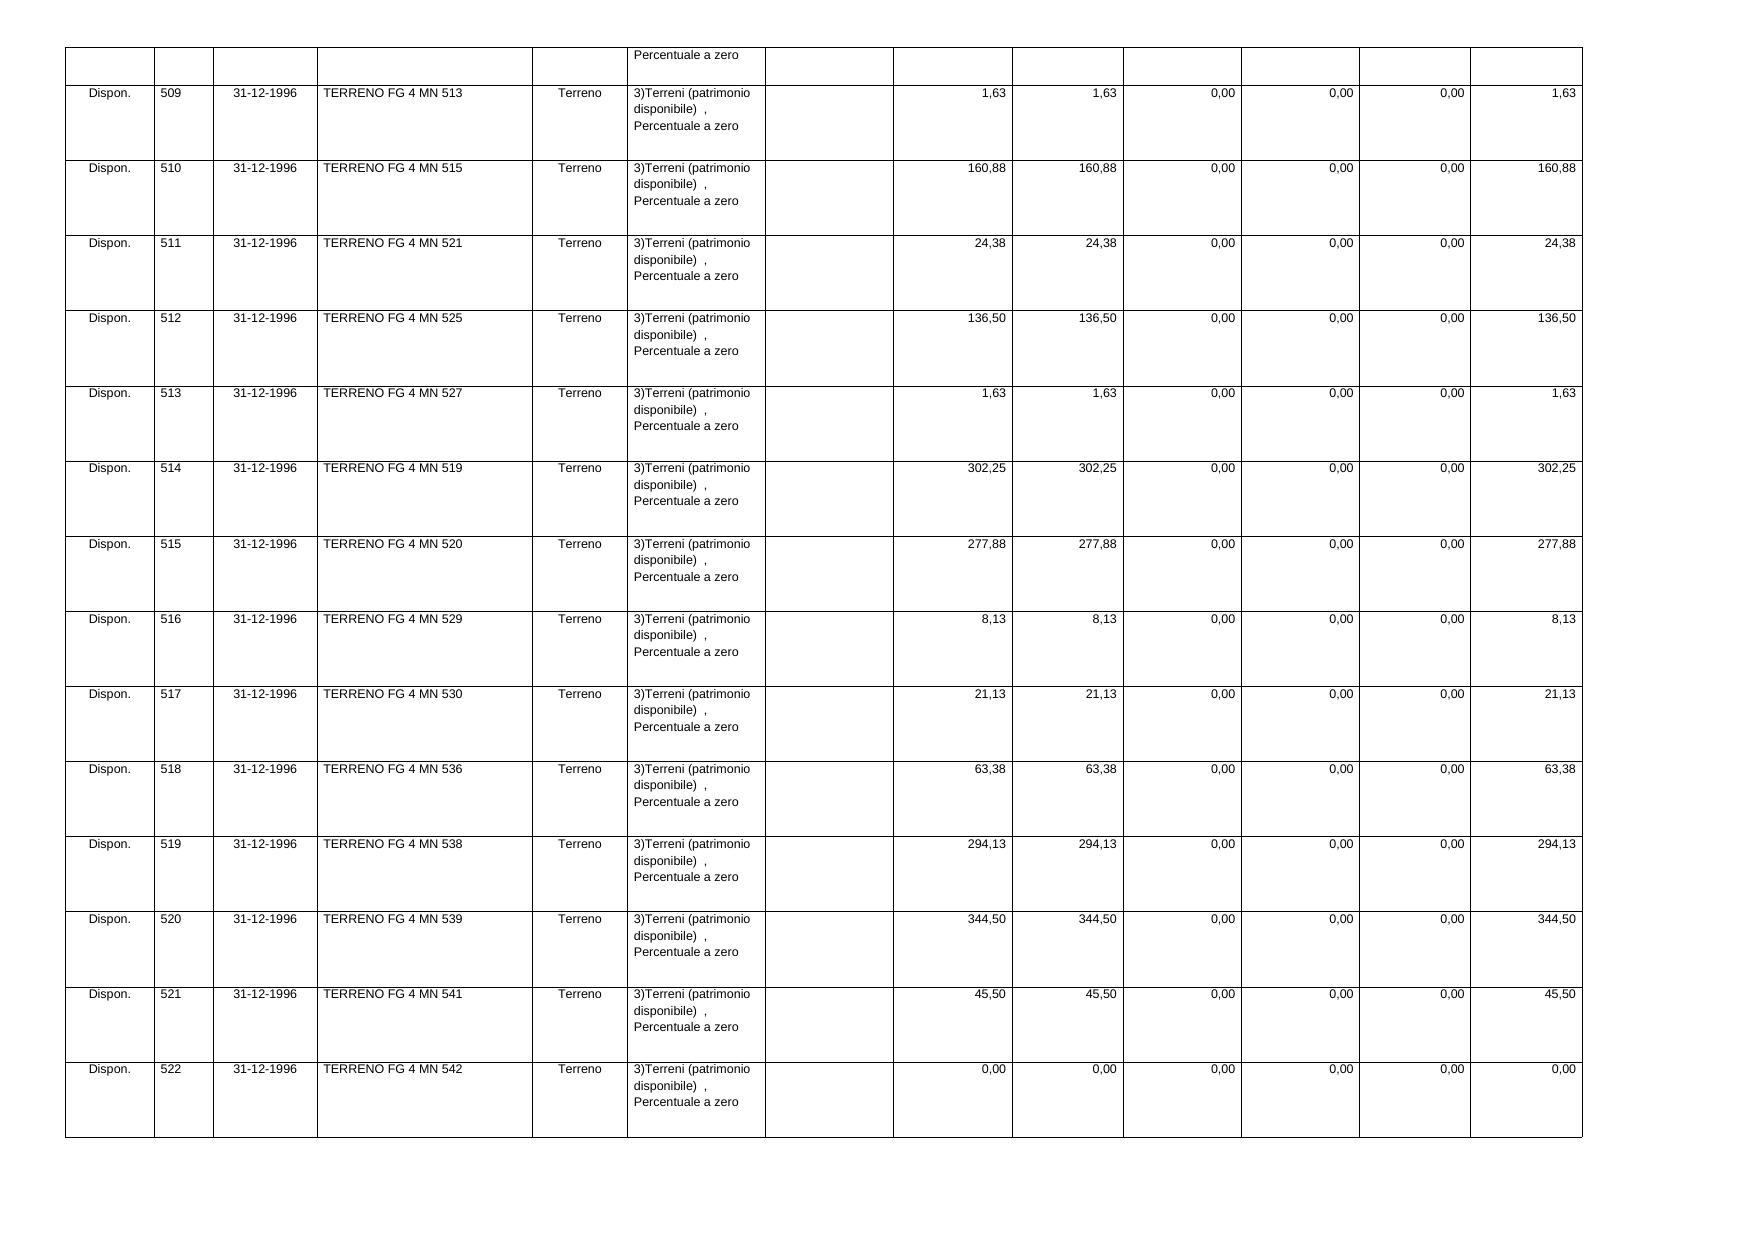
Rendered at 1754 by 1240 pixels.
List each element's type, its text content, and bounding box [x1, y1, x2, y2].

table_cell 136,50 [1013, 311, 1123, 386]
table_cell 344,50 [894, 912, 1012, 986]
table_cell 21,13 [894, 687, 1012, 761]
table_cell TERRENO FG 4 MN 527 [318, 387, 532, 461]
table_cell 0,00 [1360, 988, 1470, 1061]
table_cell 3)Terreni (patrimonio disponibile) , Percentuale a zero [628, 387, 765, 461]
table_cell 517 [155, 687, 213, 761]
table_cell TERRENO FG 4 MN 542 [318, 1063, 532, 1137]
table_cell 0,00 [1360, 837, 1470, 911]
table_cell 0,00 [1360, 762, 1470, 836]
table_cell 0,00 [1360, 311, 1470, 386]
table_cell 513 [155, 387, 213, 461]
table_cell Terreno [533, 762, 627, 836]
table_cell 45,50 [894, 988, 1012, 1061]
table_cell 510 [155, 161, 213, 235]
table_cell 0,00 [1124, 988, 1241, 1061]
table_cell [766, 687, 893, 761]
table_cell 512 [155, 311, 213, 386]
table_cell 31-12-1996 [214, 1063, 317, 1137]
table_cell 0,00 [1242, 537, 1359, 611]
table_cell Dispon. [66, 988, 154, 1061]
table_cell 0,00 [1124, 912, 1241, 986]
table_cell 136,50 [894, 311, 1012, 386]
table_cell 31-12-1996 [214, 387, 317, 461]
table_cell 31-12-1996 [214, 762, 317, 836]
table_cell [1471, 48, 1582, 85]
table_cell 3)Terreni (patrimonio disponibile) , Percentuale a zero [628, 687, 765, 761]
table_cell 520 [155, 912, 213, 986]
table_cell Dispon. [66, 311, 154, 386]
table_cell 31-12-1996 [214, 537, 317, 611]
table_cell 0,00 [1124, 762, 1241, 836]
table_cell Terreno [533, 311, 627, 386]
table_cell Dispon. [66, 161, 154, 235]
table_cell 24,38 [894, 236, 1012, 310]
table_cell Dispon. [66, 86, 154, 160]
table_cell 294,13 [1471, 837, 1582, 911]
table_cell [766, 236, 893, 310]
table_cell 0,00 [1242, 86, 1359, 160]
table_cell 516 [155, 612, 213, 686]
table_cell 31-12-1996 [214, 236, 317, 310]
table_cell 0,00 [1360, 236, 1470, 310]
table_cell 344,50 [1013, 912, 1123, 986]
table_cell 0,00 [1360, 86, 1470, 160]
table_cell Terreno [533, 1063, 627, 1137]
table_cell Terreno [533, 988, 627, 1061]
table_cell 21,13 [1471, 687, 1582, 761]
table_cell Terreno [533, 537, 627, 611]
table_cell 294,13 [894, 837, 1012, 911]
table_cell 0,00 [894, 1063, 1012, 1137]
table_cell 514 [155, 462, 213, 536]
table_cell 1,63 [1471, 387, 1582, 461]
table_cell TERRENO FG 4 MN 520 [318, 537, 532, 611]
table_cell 63,38 [1471, 762, 1582, 836]
table_cell [155, 48, 213, 85]
table_cell TERRENO FG 4 MN 519 [318, 462, 532, 536]
table_cell [1360, 48, 1470, 85]
table_cell 3)Terreni (patrimonio disponibile) , Percentuale a zero [628, 236, 765, 310]
table_cell 160,88 [1013, 161, 1123, 235]
table_cell 31-12-1996 [214, 311, 317, 386]
table_cell 0,00 [1013, 1063, 1123, 1137]
table_cell Percentuale a zero [628, 48, 765, 85]
table_cell 1,63 [1471, 86, 1582, 160]
table_cell 0,00 [1124, 687, 1241, 761]
table_cell 302,25 [1471, 462, 1582, 536]
table_cell 0,00 [1242, 311, 1359, 386]
table_cell 0,00 [1242, 161, 1359, 235]
table_cell [766, 988, 893, 1061]
table_cell 294,13 [1013, 837, 1123, 911]
table_cell 3)Terreni (patrimonio disponibile) , Percentuale a zero [628, 161, 765, 235]
table_cell 8,13 [1013, 612, 1123, 686]
table_cell 277,88 [894, 537, 1012, 611]
table_cell 3)Terreni (patrimonio disponibile) , Percentuale a zero [628, 311, 765, 386]
table_cell 3)Terreni (patrimonio disponibile) , Percentuale a zero [628, 988, 765, 1061]
table_cell Dispon. [66, 462, 154, 536]
table_cell 0,00 [1360, 1063, 1470, 1137]
table_cell 0,00 [1360, 687, 1470, 761]
table_cell [1124, 48, 1241, 85]
table_cell TERRENO FG 4 MN 541 [318, 988, 532, 1061]
table_cell [766, 537, 893, 611]
table_cell [766, 762, 893, 836]
table_cell Terreno [533, 161, 627, 235]
table_cell 0,00 [1242, 912, 1359, 986]
table_cell 160,88 [894, 161, 1012, 235]
table_cell 3)Terreni (patrimonio disponibile) , Percentuale a zero [628, 1063, 765, 1137]
table_cell 519 [155, 837, 213, 911]
table_cell 1,63 [894, 86, 1012, 160]
table_cell Terreno [533, 86, 627, 160]
table_cell 522 [155, 1063, 213, 1137]
table_cell [766, 462, 893, 536]
table_cell 0,00 [1242, 988, 1359, 1061]
table_cell 136,50 [1471, 311, 1582, 386]
table_cell Dispon. [66, 912, 154, 986]
table_cell 0,00 [1124, 387, 1241, 461]
table_cell 0,00 [1242, 462, 1359, 536]
table_cell [318, 48, 532, 85]
table_cell [214, 48, 317, 85]
table_cell 0,00 [1242, 687, 1359, 761]
table_cell 31-12-1996 [214, 988, 317, 1061]
table_cell 0,00 [1124, 86, 1241, 160]
table_cell 45,50 [1471, 988, 1582, 1061]
table_cell 0,00 [1360, 161, 1470, 235]
table_cell Terreno [533, 687, 627, 761]
table_cell Terreno [533, 462, 627, 536]
table_cell [766, 1063, 893, 1137]
table_cell 511 [155, 236, 213, 310]
table_cell [766, 912, 893, 986]
table_cell TERRENO FG 4 MN 536 [318, 762, 532, 836]
table_cell 45,50 [1013, 988, 1123, 1061]
table_cell 31-12-1996 [214, 687, 317, 761]
table_cell [1013, 48, 1123, 85]
table_cell TERRENO FG 4 MN 538 [318, 837, 532, 911]
table_cell 0,00 [1124, 236, 1241, 310]
table_cell TERRENO FG 4 MN 525 [318, 311, 532, 386]
table_cell 0,00 [1124, 462, 1241, 536]
table_cell [66, 48, 154, 85]
table_cell 31-12-1996 [214, 912, 317, 986]
table_cell Terreno [533, 387, 627, 461]
table_cell 3)Terreni (patrimonio disponibile) , Percentuale a zero [628, 762, 765, 836]
table_cell 31-12-1996 [214, 86, 317, 160]
table_cell 0,00 [1360, 387, 1470, 461]
table_cell [533, 48, 627, 85]
table_cell 0,00 [1242, 837, 1359, 911]
table_cell [766, 311, 893, 386]
table_cell 3)Terreni (patrimonio disponibile) , Percentuale a zero [628, 86, 765, 160]
table_cell Terreno [533, 912, 627, 986]
table_cell 3)Terreni (patrimonio disponibile) , Percentuale a zero [628, 837, 765, 911]
table_cell 0,00 [1124, 837, 1241, 911]
table_cell 31-12-1996 [214, 161, 317, 235]
table_cell [894, 48, 1012, 85]
table_cell 63,38 [894, 762, 1012, 836]
table_cell 0,00 [1242, 1063, 1359, 1137]
table_cell [766, 612, 893, 686]
table_cell TERRENO FG 4 MN 530 [318, 687, 532, 761]
table_cell 0,00 [1124, 311, 1241, 386]
table_cell Dispon. [66, 762, 154, 836]
table_cell 0,00 [1242, 236, 1359, 310]
table_cell 515 [155, 537, 213, 611]
table_cell 0,00 [1124, 1063, 1241, 1137]
table_cell 31-12-1996 [214, 462, 317, 536]
table_cell [766, 837, 893, 911]
table_cell 24,38 [1471, 236, 1582, 310]
table_cell 3)Terreni (patrimonio disponibile) , Percentuale a zero [628, 537, 765, 611]
table_cell TERRENO FG 4 MN 515 [318, 161, 532, 235]
table_cell 0,00 [1360, 612, 1470, 686]
table_cell 1,63 [1013, 387, 1123, 461]
table_cell 160,88 [1471, 161, 1582, 235]
table_cell Dispon. [66, 1063, 154, 1137]
table_cell 1,63 [1013, 86, 1123, 160]
table_cell TERRENO FG 4 MN 539 [318, 912, 532, 986]
table_cell Dispon. [66, 837, 154, 911]
table_cell 0,00 [1124, 537, 1241, 611]
table_cell 302,25 [1013, 462, 1123, 536]
table_cell 0,00 [1242, 612, 1359, 686]
table_cell 0,00 [1124, 161, 1241, 235]
table_cell 509 [155, 86, 213, 160]
table_cell 0,00 [1242, 387, 1359, 461]
table_cell 31-12-1996 [214, 837, 317, 911]
table_cell Terreno [533, 837, 627, 911]
table_cell 0,00 [1360, 537, 1470, 611]
table_cell Dispon. [66, 612, 154, 686]
table_cell 0,00 [1124, 612, 1241, 686]
table_cell [766, 387, 893, 461]
table_cell Dispon. [66, 687, 154, 761]
table_cell TERRENO FG 4 MN 513 [318, 86, 532, 160]
table_cell 0,00 [1360, 462, 1470, 536]
table_cell 63,38 [1013, 762, 1123, 836]
table_cell Dispon. [66, 387, 154, 461]
table_cell Dispon. [66, 236, 154, 310]
table_cell Dispon. [66, 537, 154, 611]
table_cell 0,00 [1242, 762, 1359, 836]
table_cell 3)Terreni (patrimonio disponibile) , Percentuale a zero [628, 462, 765, 536]
table_cell 518 [155, 762, 213, 836]
table_cell 31-12-1996 [214, 612, 317, 686]
table_cell [766, 161, 893, 235]
table_cell [766, 48, 893, 85]
table_cell 344,50 [1471, 912, 1582, 986]
table_cell 521 [155, 988, 213, 1061]
table_cell 21,13 [1013, 687, 1123, 761]
table_cell Terreno [533, 236, 627, 310]
table_cell 302,25 [894, 462, 1012, 536]
table_cell [766, 86, 893, 160]
table_cell TERRENO FG 4 MN 521 [318, 236, 532, 310]
table_cell 1,63 [894, 387, 1012, 461]
table_cell 8,13 [1471, 612, 1582, 686]
table_cell 277,88 [1471, 537, 1582, 611]
table_cell 8,13 [894, 612, 1012, 686]
table_cell 0,00 [1471, 1063, 1582, 1137]
table_cell [1242, 48, 1359, 85]
table_cell 0,00 [1360, 912, 1470, 986]
table_cell 3)Terreni (patrimonio disponibile) , Percentuale a zero [628, 612, 765, 686]
table_cell 3)Terreni (patrimonio disponibile) , Percentuale a zero [628, 912, 765, 986]
table_cell 24,38 [1013, 236, 1123, 310]
table_cell TERRENO FG 4 MN 529 [318, 612, 532, 686]
table_cell 277,88 [1013, 537, 1123, 611]
table_cell Terreno [533, 612, 627, 686]
